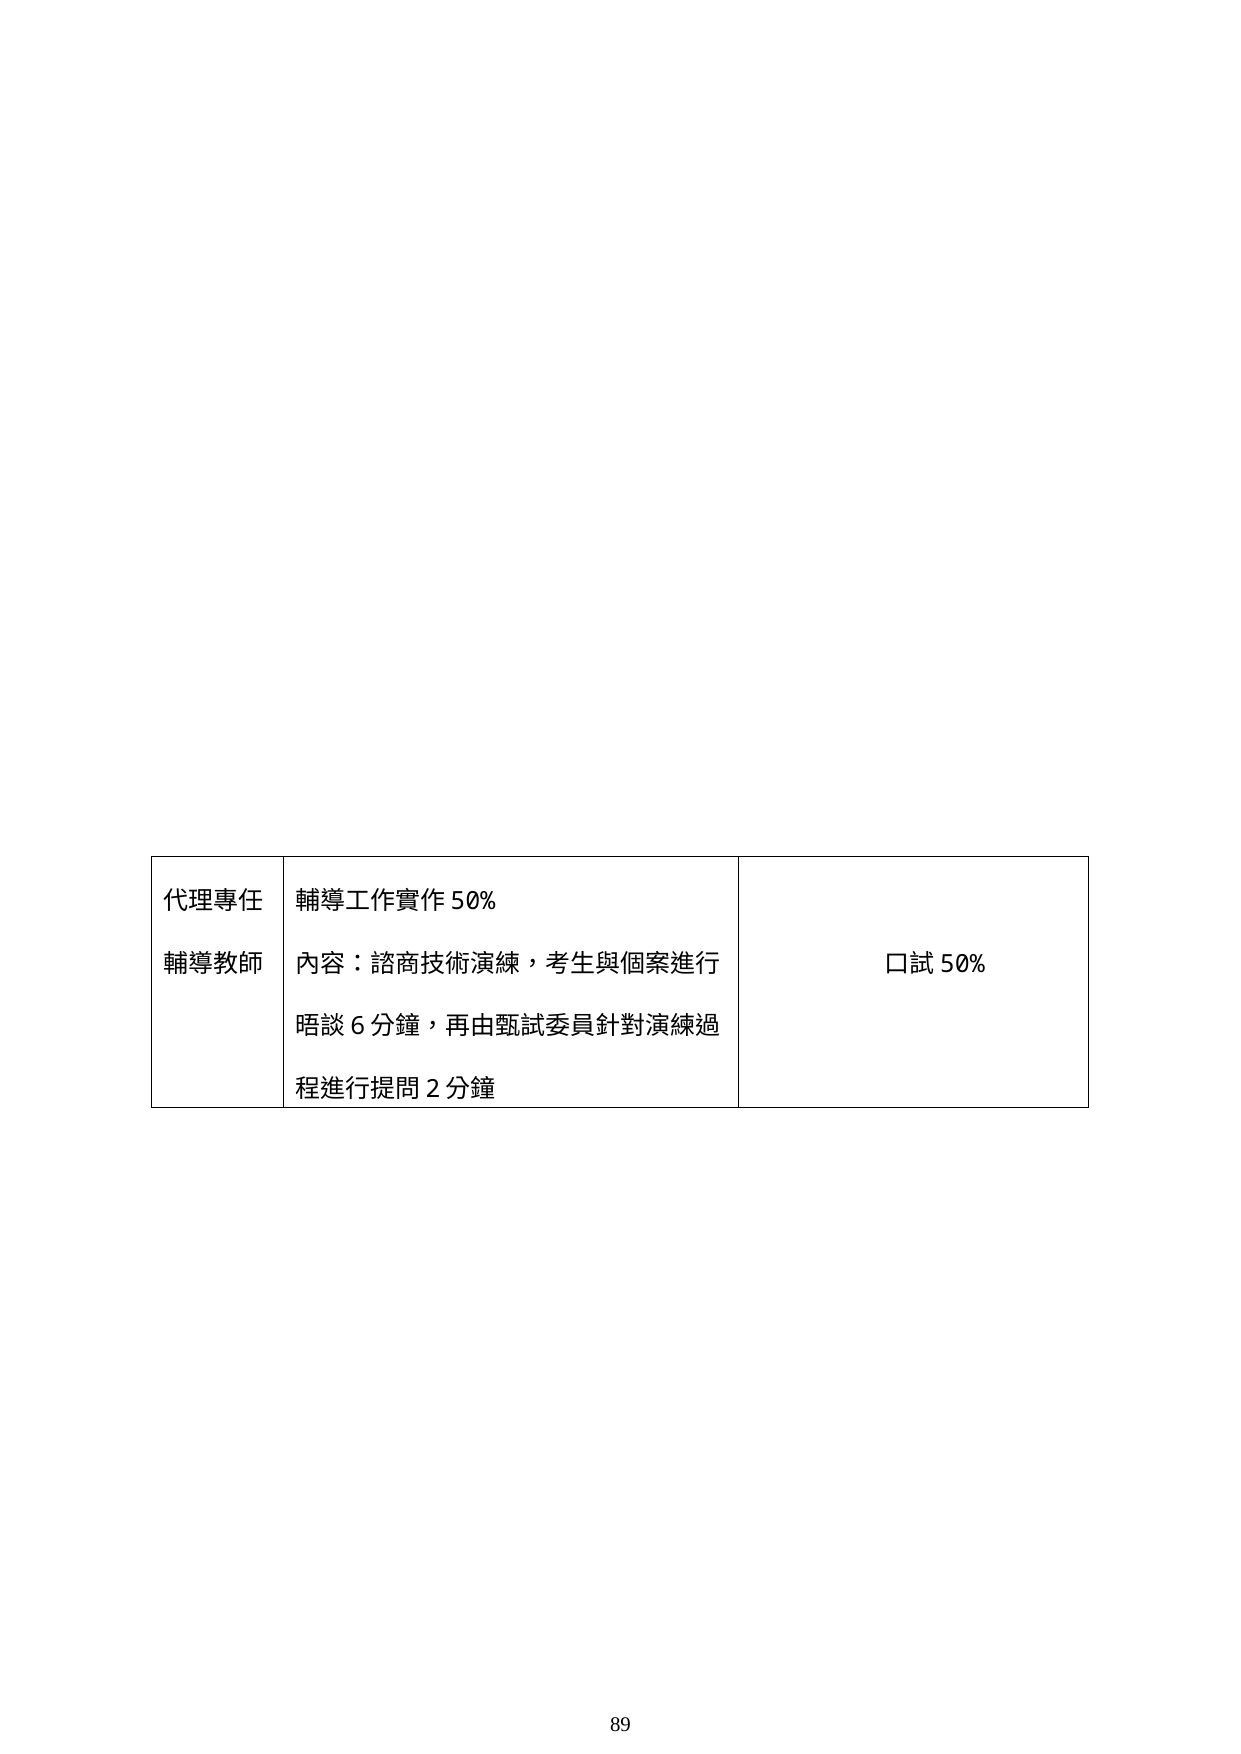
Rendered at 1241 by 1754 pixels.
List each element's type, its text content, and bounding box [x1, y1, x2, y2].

table_cell 口試50% [739, 857, 1088, 1107]
table_cell 輔導工作實作50% 內容：諮商技術演練，考生與個案進行晤談6分鐘，再由甄試委員針對演練過程進行提問2分鐘 [284, 857, 738, 1107]
table_cell 代理專任輔導教師 [152, 857, 283, 1107]
